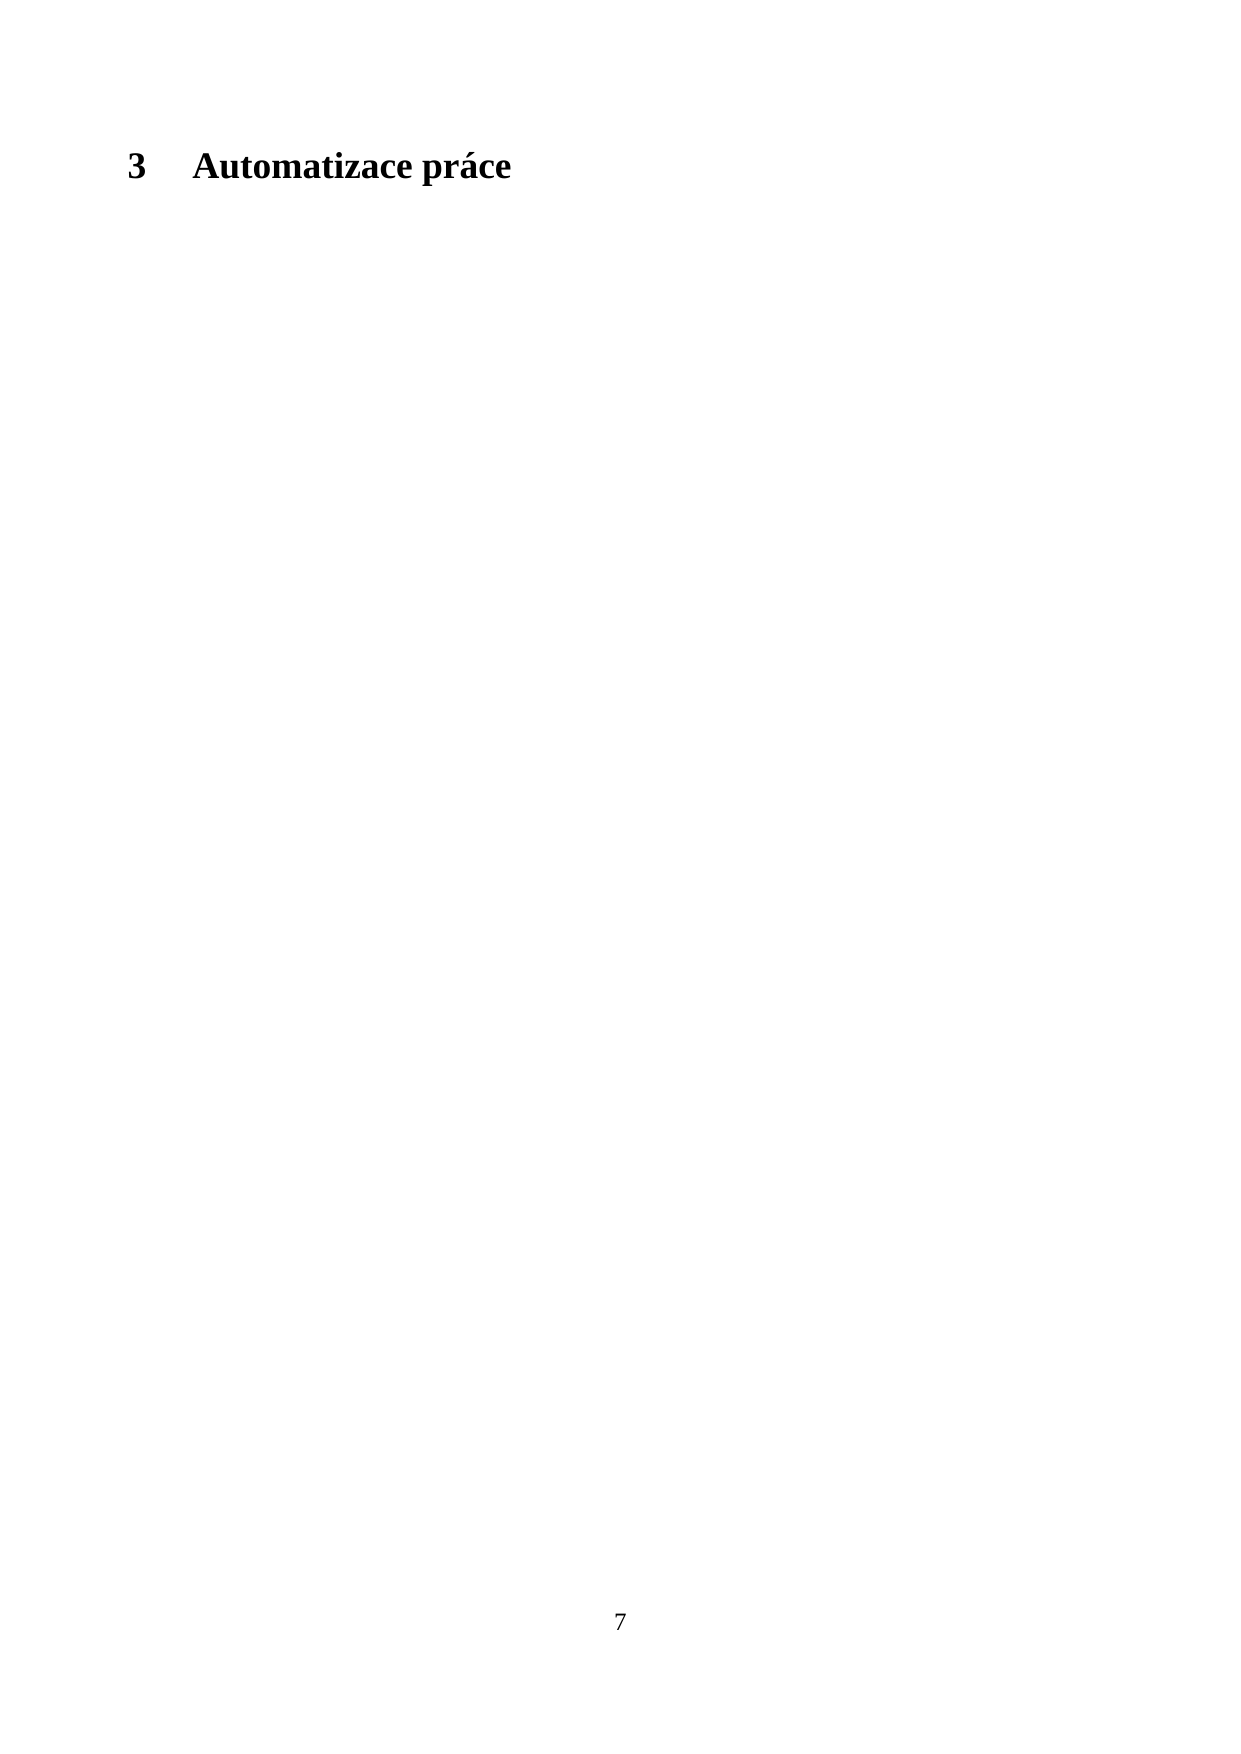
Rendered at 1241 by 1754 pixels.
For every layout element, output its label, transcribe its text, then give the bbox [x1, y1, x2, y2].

subtitle Automatizace práce [118, 143, 1122, 186]
